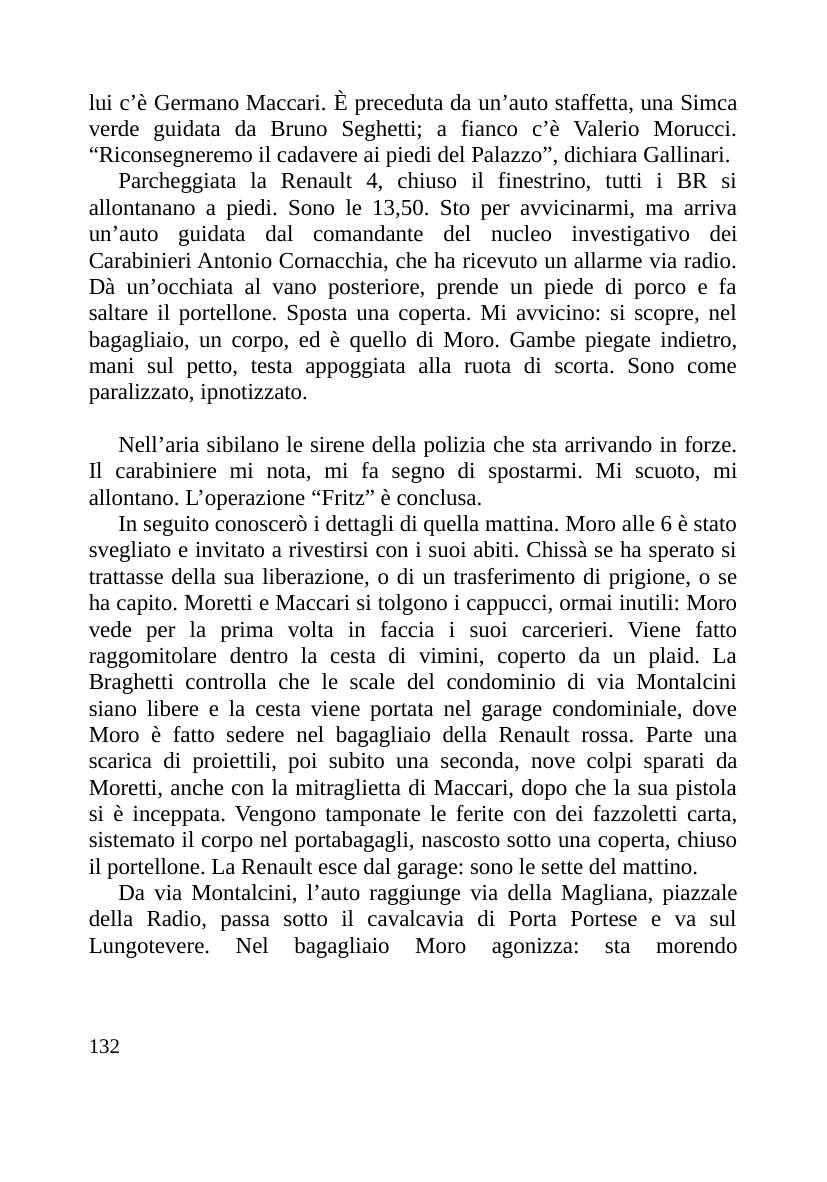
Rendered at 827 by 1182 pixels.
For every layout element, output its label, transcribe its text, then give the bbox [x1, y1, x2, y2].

text lui c’è Germano Maccari. è preceduta da un’auto staffetta, una Simca verde guidata da Bruno Seghetti; a fianco c’è Valerio Morucci. “Riconsegneremo il cadavere ai piedi del Palazzo”, dichiara Gallinari. [88, 88, 738, 168]
text Nell’aria sibilano le sirene della polizia che sta arrivando in forze. Il carabiniere mi nota, mi fa segno di spostarmi. Mi scuoto, mi allontano. L’operazione “Fritz” è conclusa. [88, 431, 738, 510]
text Parcheggiata la Renault 4, chiuso il finestrino, tutti i BR si allontanano a piedi. Sono le 13,50. Sto per avvicinarmi, ma arriva un’auto guidata dal comandante del nucleo investigativo dei Carabinieri Antonio Cornacchia, che ha ricevuto un allarme via radio. Dà un’occhiata al vano posteriore, prende un piede di porco e fa saltare il portellone. Sposta una coperta. Mi avvicino: si scopre, nel bagagliaio, un corpo, ed è quello di Moro. Gambe piegate indietro, mani sul petto, testa appoggiata alla ruota di scorta. Sono come paralizzato, ipnotizzato. [88, 168, 738, 405]
text Da via Montalcini, l’auto raggiunge via della Magliana, piazzale della Radio, passa sotto il cavalcavia di Porta Portese e va sul Lungotevere. Nel bagagliaio Moro agonizza: sta morendo [88, 879, 738, 958]
text In seguito conoscerò i dettagli di quella mattina. Moro alle 6 è stato svegliato e invitato a rivestirsi con i suoi abiti. Chissà se ha sperato si trattasse della sua liberazione, o di un trasferimento di prigione, o se ha capito. Moretti e Maccari si tolgono i cappucci, ormai inutili: Moro vede per la prima volta in faccia i suoi carcerieri. Viene fatto raggomitolare dentro la cesta di vimini, coperto da un plaid. La Braghetti controlla che le scale del condominio di via Montalcini siano libere e la cesta viene portata nel garage condominiale, dove Moro è fatto sedere nel bagagliaio della Renault rossa. Parte una scarica di proiettili, poi subito una seconda, nove colpi sparati da Moretti, anche con la mitraglietta di Maccari, dopo che la sua pistola si è inceppata. Vengono tamponate le ferite con dei fazzoletti carta, sistemato il corpo nel portabagagli, nascosto sotto una coperta, chiuso il portellone. La Renault esce dal garage: sono le sette del mattino. [88, 510, 738, 879]
